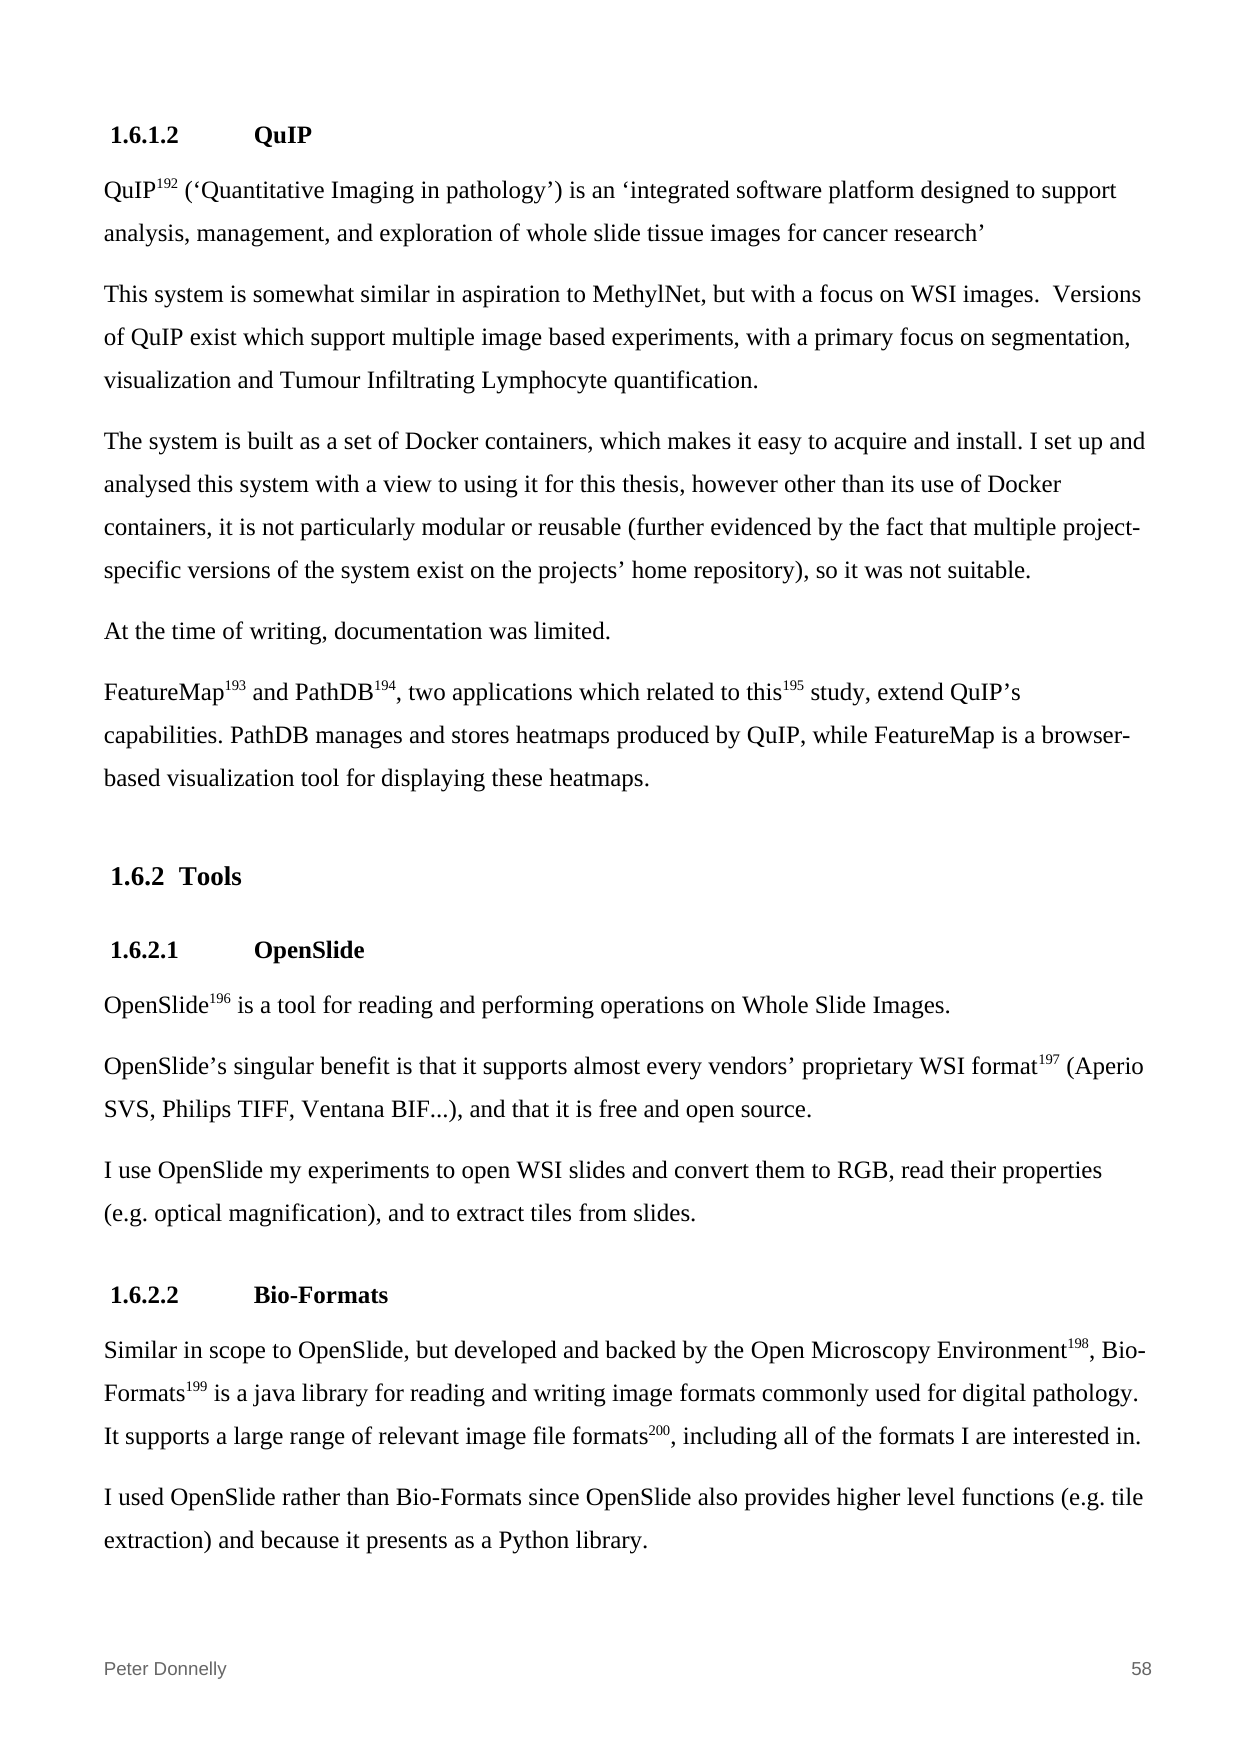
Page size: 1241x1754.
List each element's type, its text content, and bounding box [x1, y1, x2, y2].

text I use OpenSlide my experiments to open WSI slides and convert them to RGB, read their properties (e.g. optical magnification), and to extract tiles from slides. [103, 1155, 1146, 1227]
text OpenSlide is a tool for reading and performing operations on Whole Slide Images. [103, 990, 1146, 1019]
text The system is built as a set of Docker containers, which makes it easy to acquire and install. I set up and analysed this system with a view to using it for this thesis, however other than its use of Docker containers, it is not particularly modular or reusable (further evidenced by the fact that multiple project-specific versions of the system exist on the projects’ home repository), so it was not suitable. [103, 426, 1146, 584]
text At the time of writing, documentation was limited. [103, 616, 1146, 645]
text This system is somewhat similar in aspiration to MethylNet, but with a focus on WSI images. Versions of QuIP exist which support multiple image based experiments, with a primary focus on segmentation, visualization and Tumour Infiltrating Lymphocyte quantification. [103, 279, 1146, 394]
text I used OpenSlide rather than Bio-Formats since OpenSlide also provides higher level functions (e.g. tile extraction) and because it presents as a Python library. [103, 1482, 1146, 1554]
text Similar in scope to OpenSlide, but developed and backed by the Open Microscopy Environment, Bio-Formats is a java library for reading and writing image formats commonly used for digital pathology. It supports a large range of relevant image file formats, including all of the formats I are interested in. [103, 1335, 1146, 1450]
subtitle OpenSlide [103, 935, 1146, 964]
text QuIP (‘Quantitative Imaging in pathology’) is an ‘integrated software platform designed to support analysis, management, and exploration of whole slide tissue images for cancer research’ [103, 175, 1146, 247]
text OpenSlide’s singular benefit is that it supports almost every vendors’ proprietary WSI format (Aperio SVS, Philips TIFF, Ventana BIF...), and that it is free and open source. [103, 1051, 1146, 1123]
text FeatureMap and PathDB, two applications which related to this study, extend QuIP’s capabilities. PathDB manages and stores heatmaps produced by QuIP, while FeatureMap is a browser-based visualization tool for displaying these heatmaps. [103, 677, 1146, 792]
subtitle Tools [103, 860, 1146, 891]
subtitle Bio-Formats [103, 1280, 1146, 1308]
subtitle QuIP [103, 120, 1146, 148]
